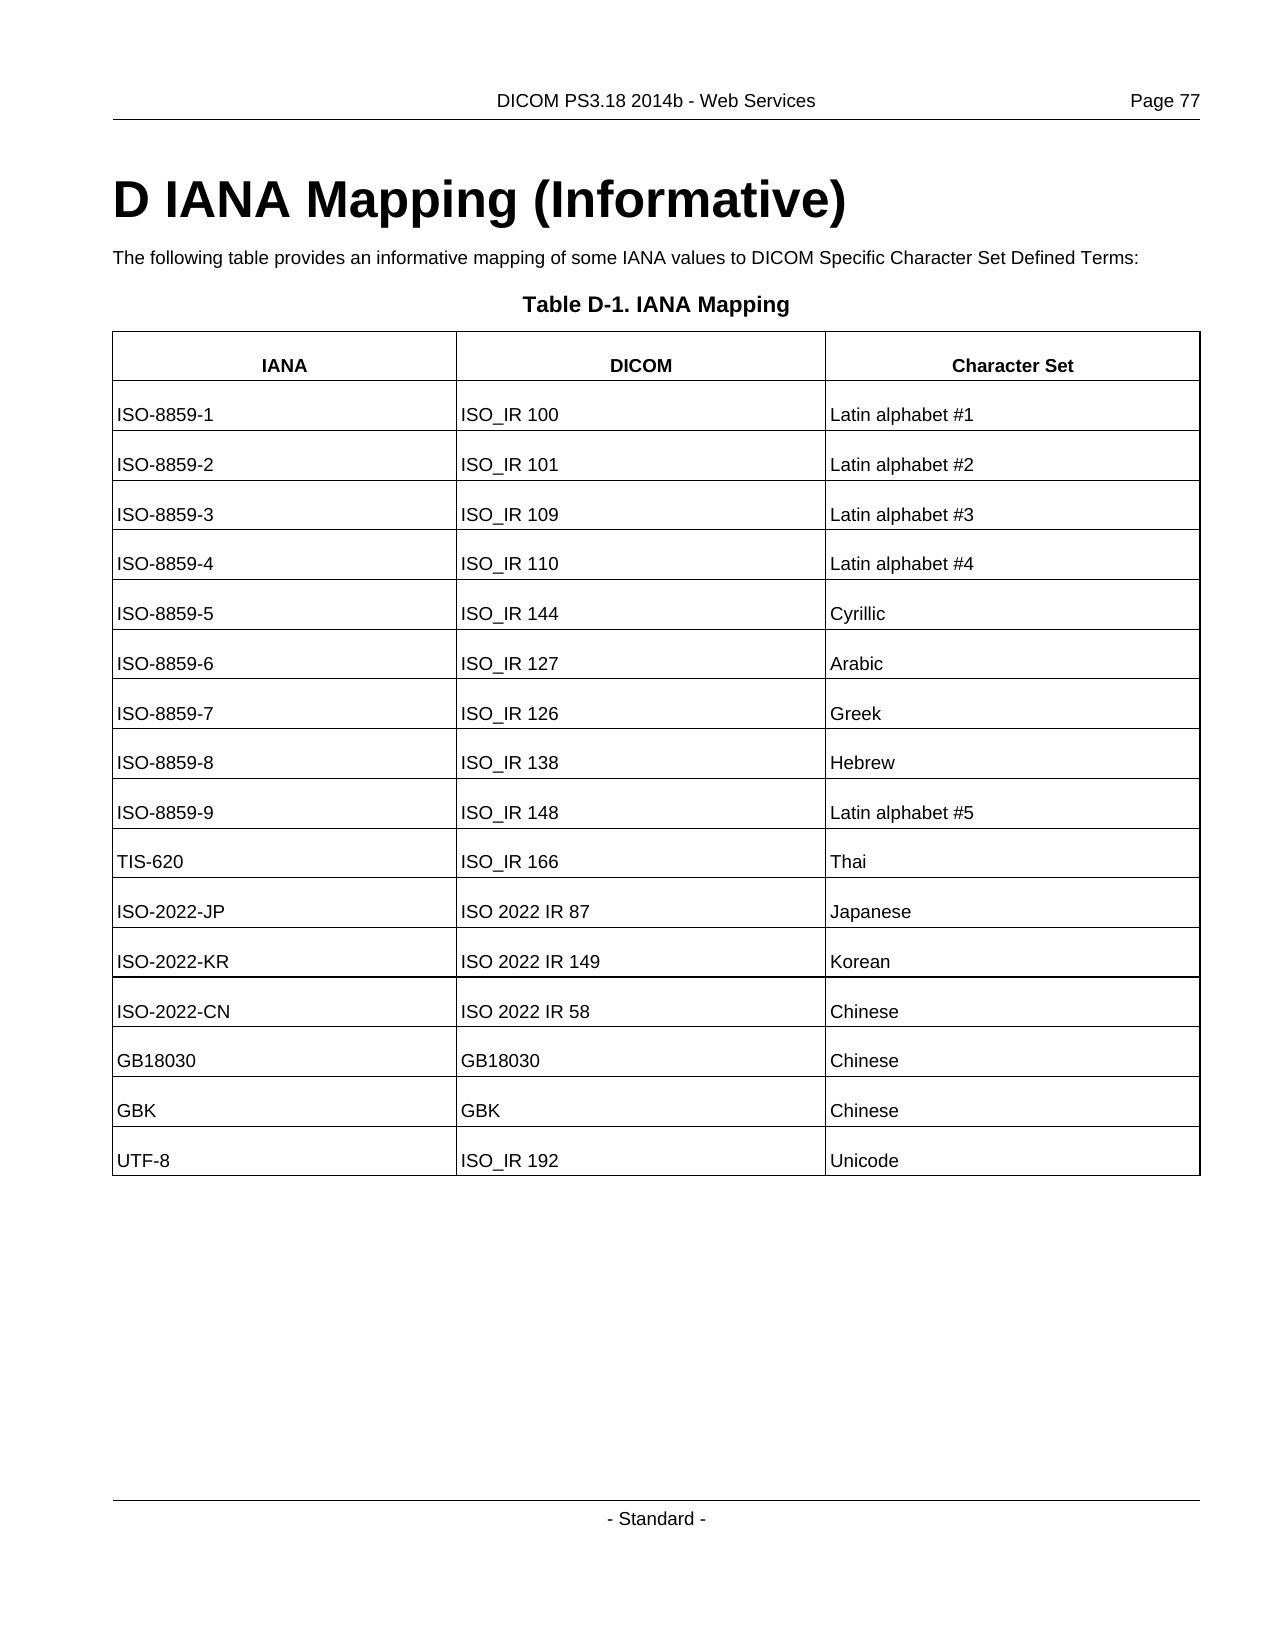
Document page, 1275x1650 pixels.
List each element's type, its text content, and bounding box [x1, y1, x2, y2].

text Table D-1. IANA Mapping [112, 291, 1200, 317]
table_cell Latin alphabet #5 [826, 779, 1199, 827]
table_cell ISO_IR 166 [457, 829, 825, 877]
table_cell GBK [457, 1077, 825, 1126]
table_cell ISO_IR 144 [457, 580, 825, 629]
table_cell ISO_IR 109 [457, 481, 825, 529]
table_header IANA [113, 332, 456, 380]
table_cell ISO 2022 IR 149 [457, 928, 825, 976]
table_cell ISO-8859-6 [113, 630, 456, 678]
table_cell ISO-8859-7 [113, 679, 456, 728]
table_cell Cyrillic [826, 580, 1199, 629]
table_cell ISO-8859-9 [113, 779, 456, 827]
table_cell ISO-8859-4 [113, 530, 456, 579]
table_cell Japanese [826, 878, 1199, 927]
table_cell Latin alphabet #2 [826, 431, 1199, 479]
table_cell Unicode [826, 1127, 1199, 1175]
table_cell Chinese [826, 1077, 1199, 1126]
table_cell ISO-8859-1 [113, 381, 456, 430]
table_cell Latin alphabet #4 [826, 530, 1199, 579]
table_cell Thai [826, 829, 1199, 877]
table_header DICOM [457, 332, 825, 380]
table_cell Latin alphabet #3 [826, 481, 1199, 529]
table_cell ISO-8859-5 [113, 580, 456, 629]
table_header Character Set [826, 332, 1199, 380]
table_cell ISO-8859-8 [113, 729, 456, 778]
table_cell GBK [113, 1077, 456, 1126]
table_cell ISO_IR 126 [457, 679, 825, 728]
table_cell ISO_IR 138 [457, 729, 825, 778]
table_cell ISO_IR 100 [457, 381, 825, 430]
table_cell ISO 2022 IR 58 [457, 978, 825, 1026]
table_cell ISO-2022-JP [113, 878, 456, 927]
table_cell ISO 2022 IR 87 [457, 878, 825, 927]
table_cell TIS-620 [113, 829, 456, 877]
table_cell Chinese [826, 1027, 1199, 1076]
table_cell Chinese [826, 978, 1199, 1026]
table_cell Hebrew [826, 729, 1199, 778]
table_cell Latin alphabet #1 [826, 381, 1199, 430]
table_cell GB18030 [457, 1027, 825, 1076]
table_cell Arabic [826, 630, 1199, 678]
table_cell Greek [826, 679, 1199, 728]
text D IANA Mapping (Informative) [112, 169, 1200, 228]
table_cell ISO_IR 110 [457, 530, 825, 579]
table_cell ISO_IR 101 [457, 431, 825, 479]
table_cell ISO_IR 148 [457, 779, 825, 827]
table_cell GB18030 [113, 1027, 456, 1076]
table_cell ISO-2022-CN [113, 978, 456, 1026]
table_cell ISO-2022-KR [113, 928, 456, 976]
table_cell UTF-8 [113, 1127, 456, 1175]
table_cell Korean [826, 928, 1199, 976]
table_cell ISO-8859-3 [113, 481, 456, 529]
table_cell ISO_IR 127 [457, 630, 825, 678]
text The following table provides an informative mapping of some IANA values to DICOM Specific Character Set Defined Terms: [112, 247, 1200, 269]
table_cell ISO_IR 192 [457, 1127, 825, 1175]
table_cell ISO-8859-2 [113, 431, 456, 479]
